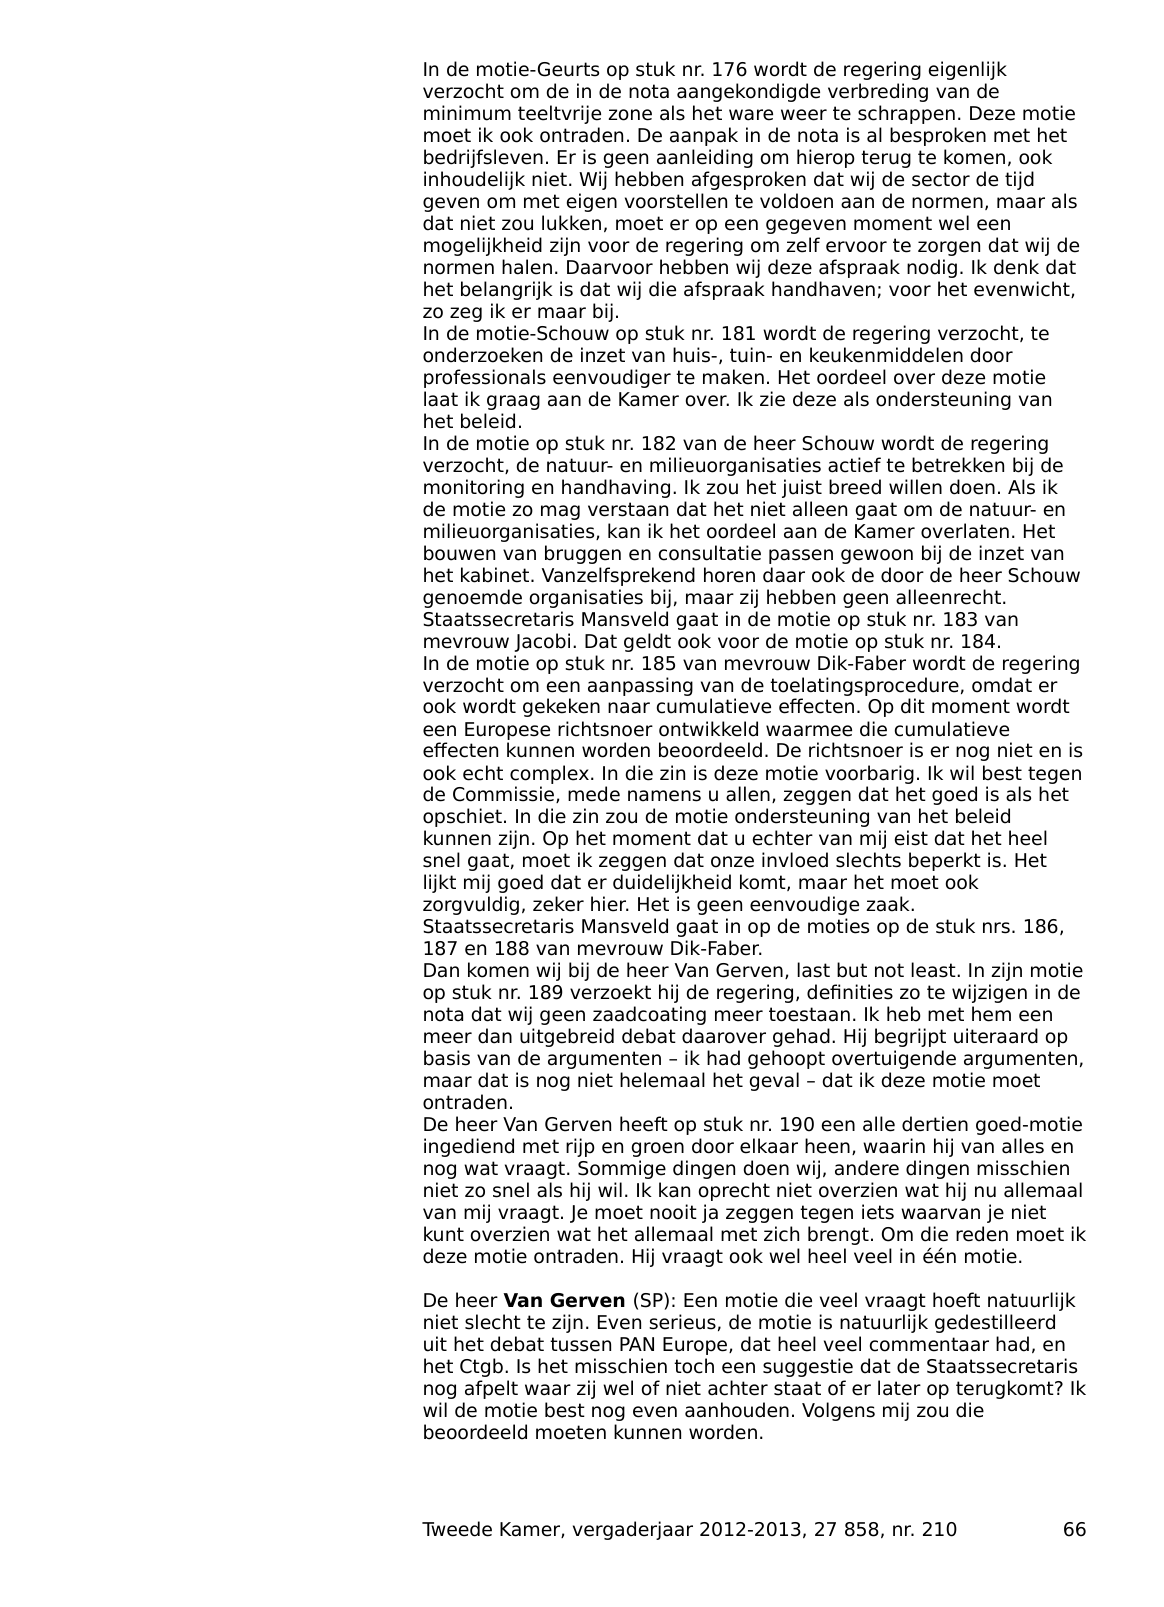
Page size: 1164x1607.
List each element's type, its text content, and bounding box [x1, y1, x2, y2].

text Staatssecretaris Mansveld gaat in op de moties op de stuk nrs. 186, 187 en 188 van mevrouw Dik-Faber. [422, 916, 1087, 960]
text In de motie-Geurts op stuk nr. 176 wordt de regering eigenlijk verzocht om de in de nota aangekondigde verbreding van de minimum teeltvrije zone als het ware weer te schrappen. Deze motie moet ik ook ontraden. De aanpak in de nota is al besproken met het bedrijfsleven. Er is geen aanleiding om hierop terug te komen, ook inhoudelijk niet. Wij hebben afgesproken dat wij de sector de tijd geven om met eigen voorstellen te voldoen aan de normen, maar als dat niet zou lukken, moet er op een gegeven moment wel een mogelijkheid zijn voor de regering om zelf ervoor te zorgen dat wij de normen halen. Daarvoor hebben wij deze afspraak nodig. Ik denk dat het belangrijk is dat wij die afspraak handhaven; voor het evenwicht, zo zeg ik er maar bij. [422, 59, 1087, 323]
text In de motie op stuk nr. 185 van mevrouw Dik-Faber wordt de regering verzocht om een aanpassing van de toelatingsprocedure, omdat er ook wordt gekeken naar cumulatieve effecten. Op dit moment wordt een Europese richtsnoer ontwikkeld waarmee die cumulatieve effecten kunnen worden beoordeeld. De richtsnoer is er nog niet en is ook echt complex. In die zin is deze motie voorbarig. Ik wil best tegen de Commissie, mede namens u allen, zeggen dat het goed is als het opschiet. In die zin zou de motie ondersteuning van het beleid kunnen zijn. Op het moment dat u echter van mij eist dat het heel snel gaat, moet ik zeggen dat onze invloed slechts beperkt is. Het lijkt mij goed dat er duidelijkheid komt, maar het moet ook zorgvuldig, zeker hier. Het is geen eenvoudige zaak. [422, 652, 1087, 916]
text In de motie op stuk nr. 182 van de heer Schouw wordt de regering verzocht, de natuur- en milieuorganisaties actief te betrekken bij de monitoring en handhaving. Ik zou het juist breed willen doen. Als ik de motie zo mag verstaan dat het niet alleen gaat om de natuur- en milieuorganisaties, kan ik het oordeel aan de Kamer overlaten. Het bouwen van bruggen en consultatie passen gewoon bij de inzet van het kabinet. Vanzelfsprekend horen daar ook de door de heer Schouw genoemde organisaties bij, maar zij hebben geen alleenrecht. [422, 433, 1087, 608]
text Staatssecretaris Mansveld gaat in de motie op stuk nr. 183 van mevrouw Jacobi. Dat geldt ook voor de motie op stuk nr. 184. [422, 608, 1087, 652]
text Dan komen wij bij de heer Van Gerven, last but not least. In zijn motie op stuk nr. 189 verzoekt hij de regering, definities zo te wijzigen in de nota dat wij geen zaadcoating meer toestaan. Ik heb met hem een meer dan uitgebreid debat daarover gehad. Hij begrijpt uiteraard op basis van de argumenten – ik had gehoopt overtuigende argumenten, maar dat is nog niet helemaal het geval – dat ik deze motie moet ontraden. [422, 960, 1087, 1114]
text De heer Van Gerven heeft op stuk nr. 190 een alle dertien goed-motie ingediend met rijp en groen door elkaar heen, waarin hij van alles en nog wat vraagt. Sommige dingen doen wij, andere dingen misschien niet zo snel als hij wil. Ik kan oprecht niet overzien wat hij nu allemaal van mij vraagt. Je moet nooit ja zeggen tegen iets waarvan je niet kunt overzien wat het allemaal met zich brengt. Om die reden moet ik deze motie ontraden. Hij vraagt ook wel heel veel in één motie. [422, 1114, 1087, 1268]
text De heer Van Gerven (SP): Een motie die veel vraagt hoeft natuurlijk niet slecht te zijn. Even serieus, de motie is natuurlijk gedestilleerd uit het debat tussen PAN Europe, dat heel veel commentaar had, en het Ctgb. Is het misschien toch een suggestie dat de Staatssecretaris nog afpelt waar zij wel of niet achter staat of er later op terugkomt? Ik wil de motie best nog even aanhouden. Volgens mij zou die beoordeeld moeten kunnen worden. [422, 1290, 1087, 1444]
text In de motie-Schouw op stuk nr. 181 wordt de regering verzocht, te onderzoeken de inzet van huis-, tuin- en keukenmiddelen door professionals eenvoudiger te maken. Het oordeel over deze motie laat ik graag aan de Kamer over. Ik zie deze als ondersteuning van het beleid. [422, 323, 1087, 433]
